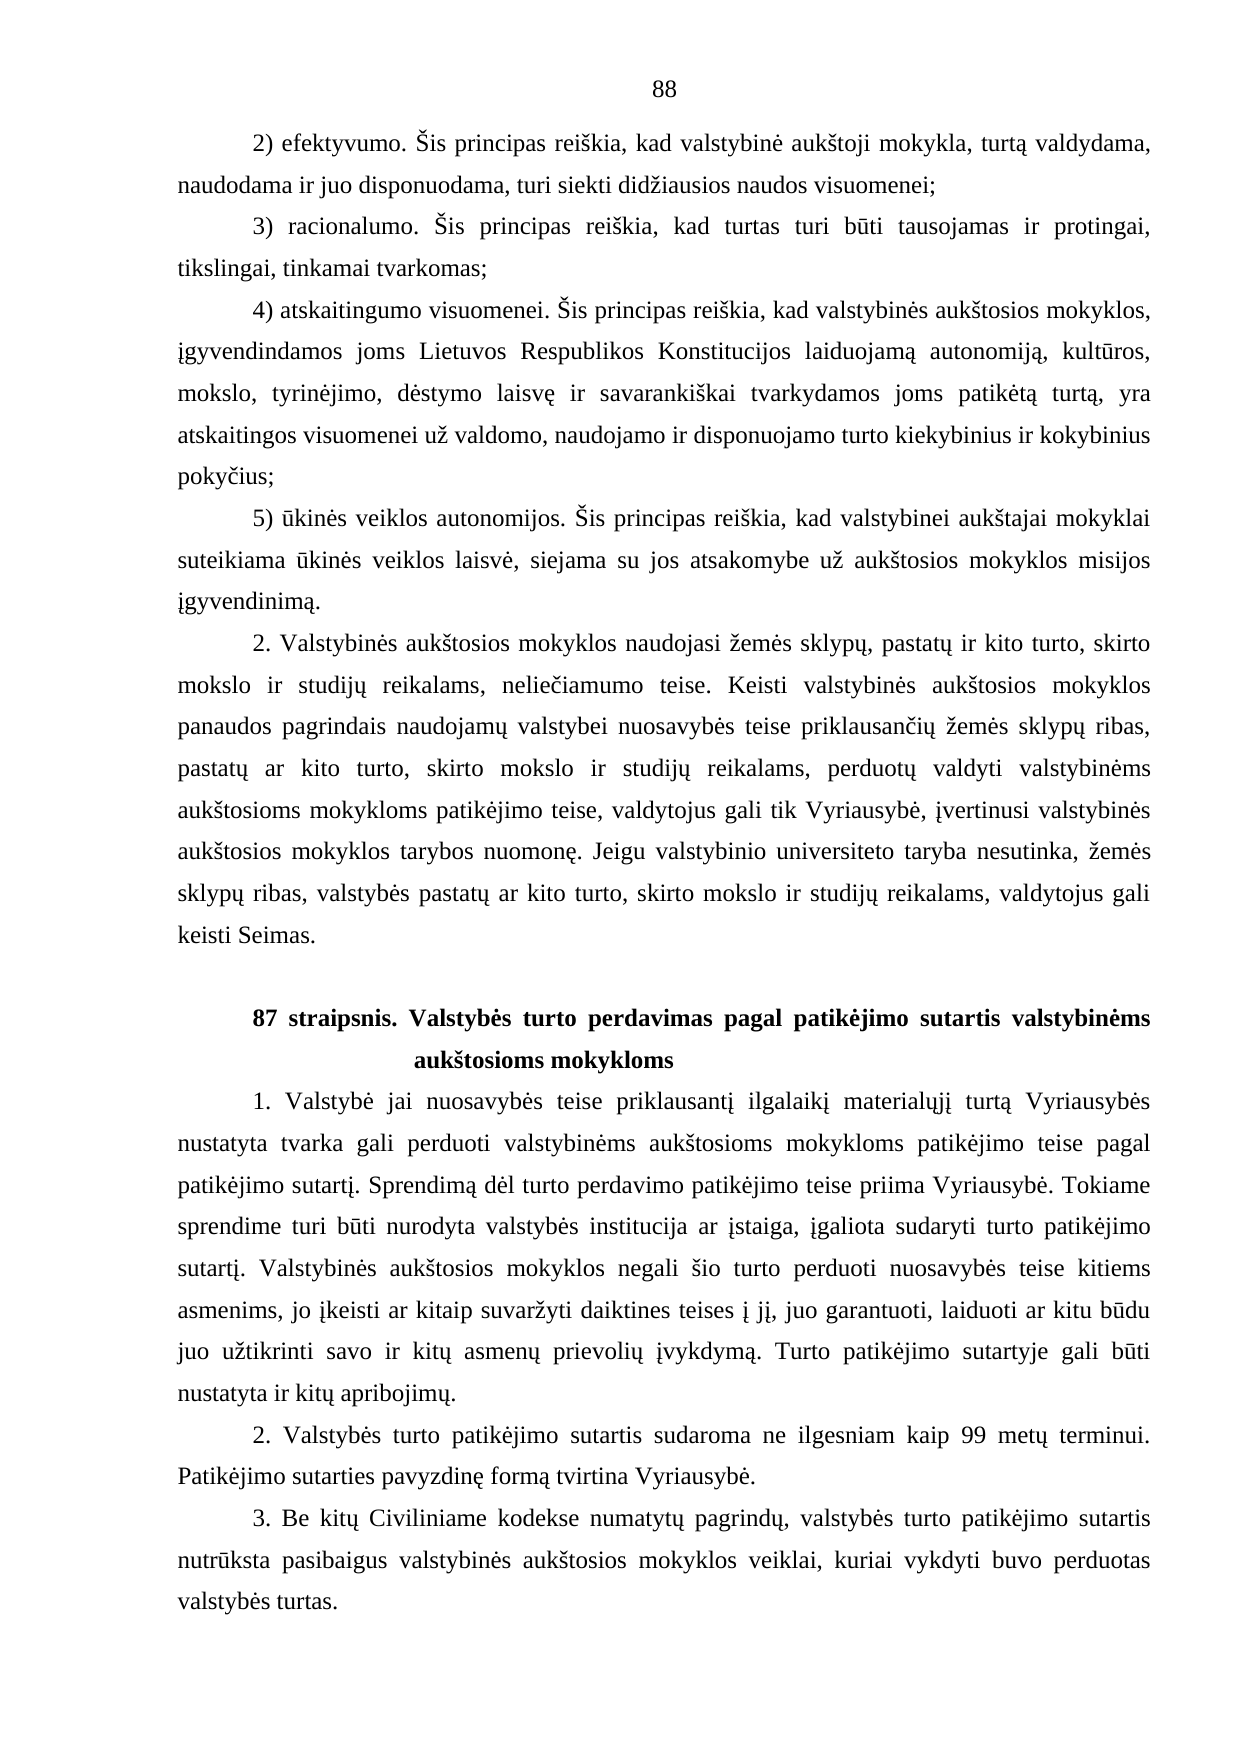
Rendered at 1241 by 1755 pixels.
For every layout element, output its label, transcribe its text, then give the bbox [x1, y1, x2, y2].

text 3) racionalumo. Šis principas reiškia, kad turtas turi būti tausojamas ir protingai, tikslingai, tinkamai tvarkomas; [177, 201, 1152, 285]
text 5) ūkinės veiklos autonomijos. Šis principas reiškia, kad valstybinei aukštajai mokyklai suteikiama ūkinės veiklos laisvė, siejama su jos atsakomybe už aukštosios mokyklos misijos įgyvendinimą. [177, 493, 1152, 618]
text 2) efektyvumo. Šis principas reiškia, kad valstybinė aukštoji mokykla, turtą valdydama, naudodama ir juo disponuodama, turi siekti didžiausios naudos visuomenei; [177, 118, 1152, 201]
text 1. Valstybė jai nuosavybės teise priklausantį ilgalaikį materialųjį turtą Vyriausybės nustatyta tvarka gali perduoti valstybinėms aukštosioms mokykloms patikėjimo teise pagal patikėjimo sutartį. Sprendimą dėl turto perdavimo patikėjimo teise priima Vyriausybė. Tokiame sprendime turi būti nurodyta valstybės institucija ar įstaiga, įgaliota sudaryti turto patikėjimo sutartį. Valstybinės aukštosios mokyklos negali šio turto perduoti nuosavybės teise kitiems asmenims, jo įkeisti ar kitaip suvaržyti daiktines teises į jį, juo garantuoti, laiduoti ar kitu būdu juo užtikrinti savo ir kitų asmenų prievolių įvykdymą. Turto patikėjimo sutartyje gali būti nustatyta ir kitų apribojimų. [177, 1076, 1152, 1410]
text 4) atskaitingumo visuomenei. Šis principas reiškia, kad valstybinės aukštosios mokyklos, įgyvendindamos joms Lietuvos Respublikos Konstitucijos laiduojamą autonomiją, kultūros, mokslo, tyrinėjimo, dėstymo laisvę ir savarankiškai tvarkydamos joms patikėtą turtą, yra atskaitingos visuomenei už valdomo, naudojamo ir disponuojamo turto kiekybinius ir kokybinius pokyčius; [177, 285, 1152, 493]
text 87 straipsnis. Valstybės turto perdavimas pagal patikėjimo sutartis valstybinėms aukštosioms mokykloms [252, 993, 1152, 1076]
text 2. Valstybinės aukštosios mokyklos naudojasi žemės sklypų, pastatų ir kito turto, skirto mokslo ir studijų reikalams, neliečiamumo teise. Keisti valstybinės aukštosios mokyklos panaudos pagrindais naudojamų valstybei nuosavybės teise priklausančių žemės sklypų ribas, pastatų ar kito turto, skirto mokslo ir studijų reikalams, perduotų valdyti valstybinėms aukštosioms mokykloms patikėjimo teise, valdytojus gali tik Vyriausybė, įvertinusi valstybinės aukštosios mokyklos tarybos nuomonę. Jeigu valstybinio universiteto taryba nesutinka, žemės sklypų ribas, valstybės pastatų ar kito turto, skirto mokslo ir studijų reikalams, valdytojus gali keisti Seimas. [177, 618, 1152, 951]
text 3. Be kitų Civiliniame kodekse numatytų pagrindų, valstybės turto patikėjimo sutartis nutrūksta pasibaigus valstybinės aukštosios mokyklos veiklai, kuriai vykdyti buvo perduotas valstybės turtas. [177, 1493, 1152, 1618]
text 2. Valstybės turto patikėjimo sutartis sudaroma ne ilgesniam kaip 99 metų terminui. Patikėjimo sutarties pavyzdinę formą tvirtina Vyriausybė. [177, 1410, 1152, 1493]
